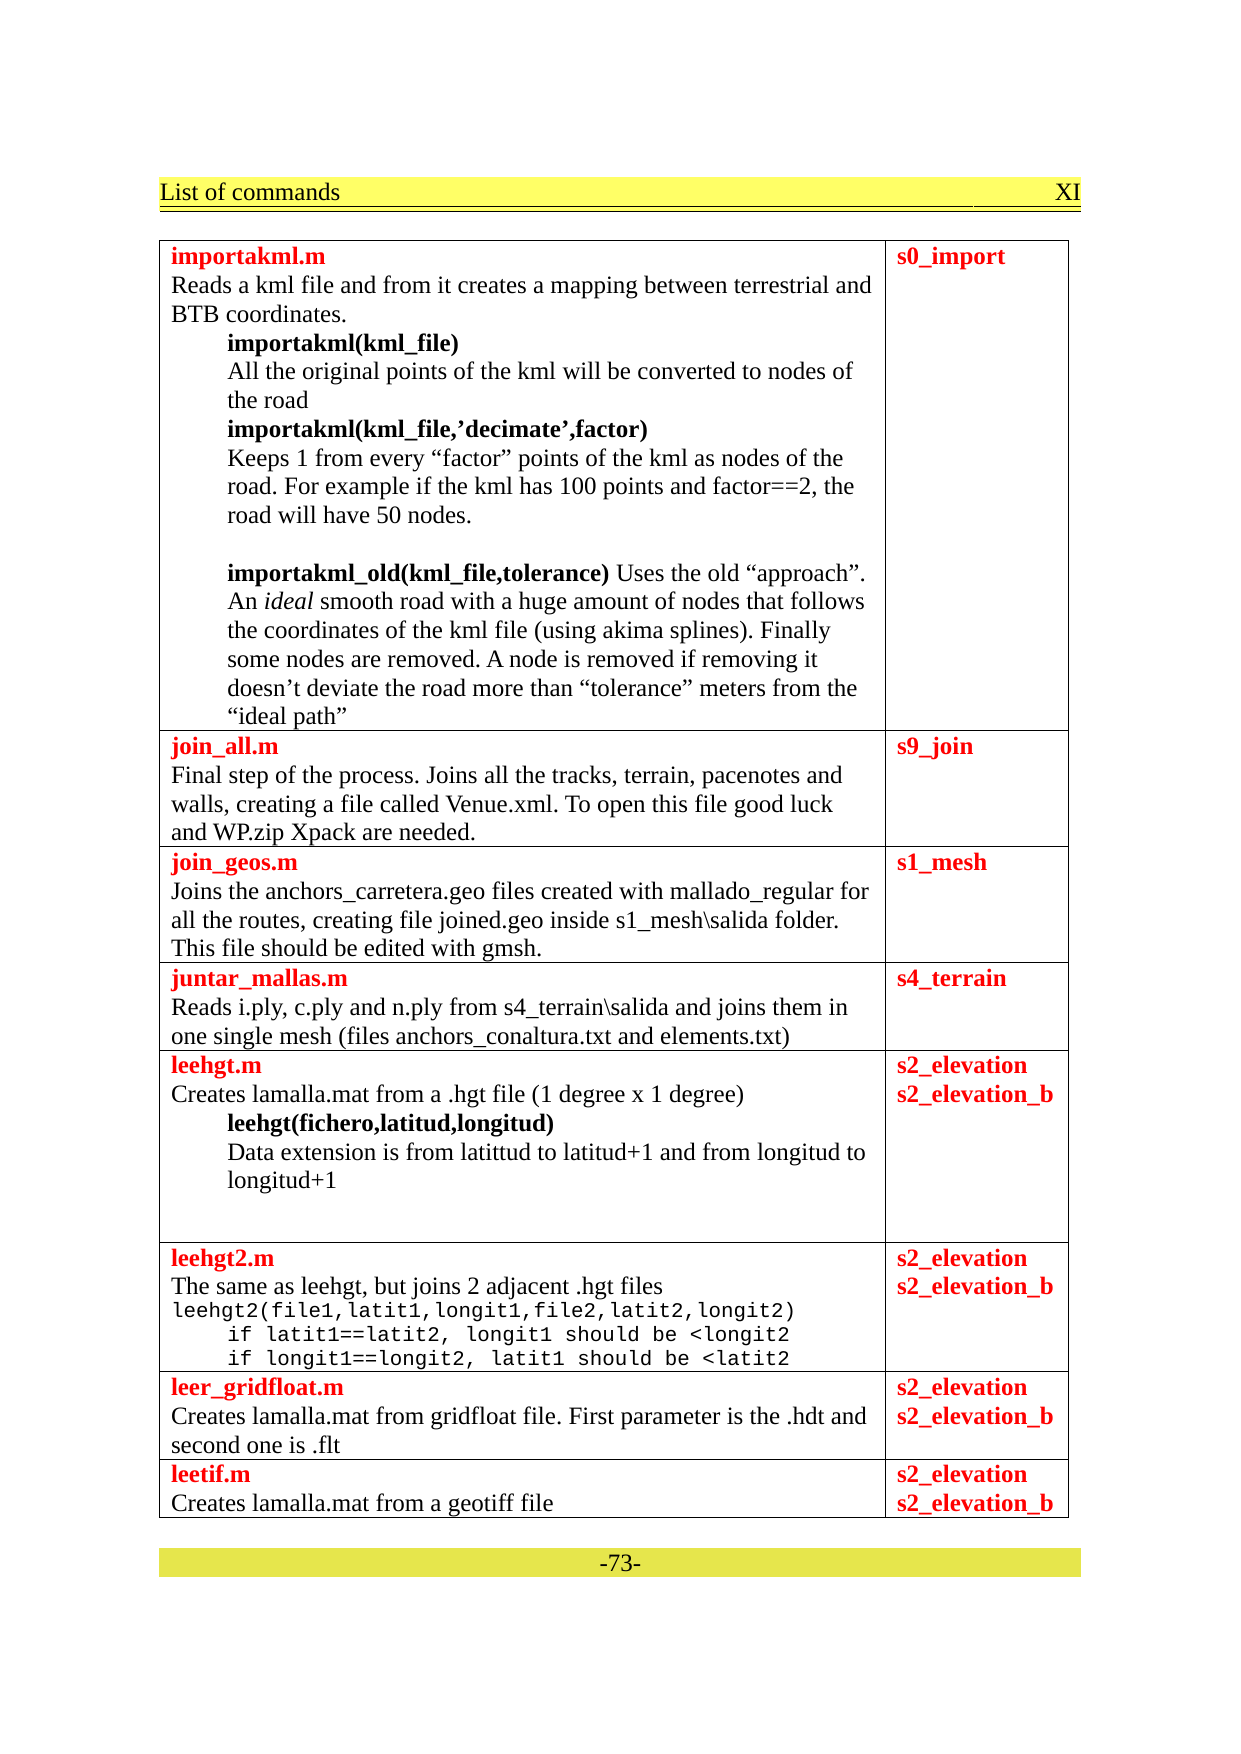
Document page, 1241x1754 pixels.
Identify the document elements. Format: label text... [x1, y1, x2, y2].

table_cell leetif.m Creates lamalla.mat from a geotiff file [160, 1460, 885, 1517]
table_cell s4_terrain [886, 963, 1068, 1049]
table_cell juntar_mallas.m Reads i.ply, c.ply and n.ply from s4_terrain\salida and joins them in one single mesh (files anchors_conaltura.txt and elements.txt) [160, 963, 885, 1049]
table_cell leehgt2.m The same as leehgt, but joins 2 adjacent .hgt files leehgt2(file1,latit1,longit1,file2,latit2,longit2) if latit1==latit2, longit1 should be <longit2 if longit1==longit2, latit1 should be <latit2 [160, 1243, 885, 1371]
table_cell s1_mesh [886, 847, 1068, 962]
table_cell s9_join [886, 731, 1068, 846]
table_cell importakml.m Reads a kml file and from it creates a mapping between terrestrial and BTB coordinates. importakml(kml_file) All the original points of the kml will be converted to nodes of the road importakml(kml_file,’decimate’,factor) Keeps 1 from every “factor” points of the kml as nodes of the road. For example if the kml has 100 points and factor==2, the road will have 50 nodes. importakml_old(kml_file,tolerance) Uses the old “approach”. An ideal smooth road with a huge amount of nodes that follows the coordinates of the kml file (using akima splines). Finally some nodes are removed. A node is removed if removing it doesn’t deviate the road more than “tolerance” meters from the “ideal path” [160, 241, 885, 730]
table_cell join_geos.m Joins the anchors_carretera.geo files created with mallado_regular for all the routes, creating file joined.geo inside s1_mesh\salida folder. This file should be edited with gmsh. [160, 847, 885, 962]
table_cell s2_elevation s2_elevation_b [886, 1243, 1068, 1371]
table_cell leer_gridfloat.m Creates lamalla.mat from gridfloat file. First parameter is the .hdt and second one is .flt [160, 1372, 885, 1458]
table_cell s2_elevation s2_elevation_b [886, 1051, 1068, 1242]
table_cell leehgt.m Creates lamalla.mat from a .hgt file (1 degree x 1 degree) leehgt(fichero,latitud,longitud) Data extension is from latittud to latitud+1 and from longitud to longitud+1 [160, 1051, 885, 1242]
table_cell join_all.m Final step of the process. Joins all the tracks, terrain, pacenotes and walls, creating a file called Venue.xml. To open this file good luck and WP.zip Xpack are needed. [160, 731, 885, 846]
table_cell s2_elevation s2_elevation_b [886, 1372, 1068, 1458]
table_cell s2_elevation s2_elevation_b [886, 1460, 1068, 1517]
table_cell s0_import [886, 241, 1068, 730]
